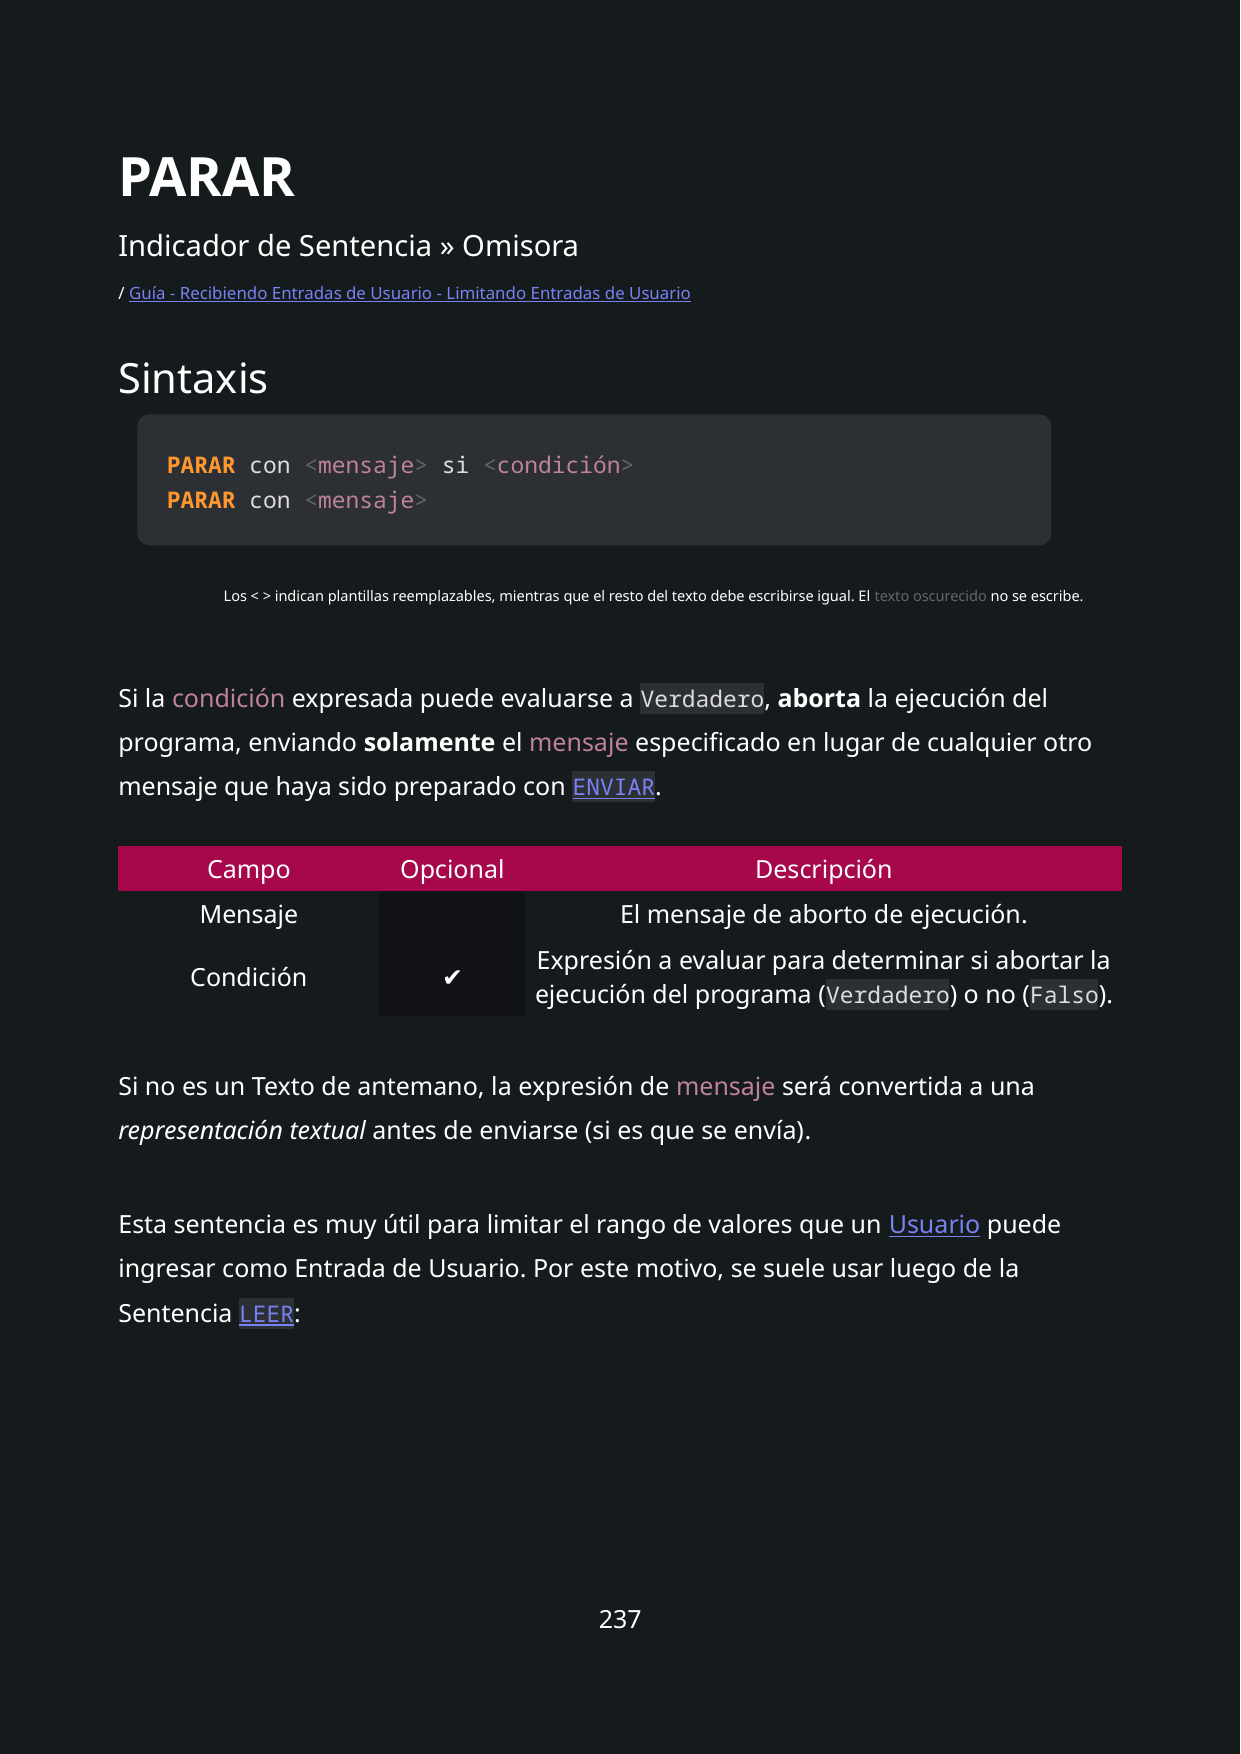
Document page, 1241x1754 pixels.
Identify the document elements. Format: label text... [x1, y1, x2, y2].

table_cell [379, 891, 525, 937]
text Si no es un Texto de antemano, la expresión de mensaje será convertida a una representación textual antes de enviarse (si es que se envía). [118, 1068, 1122, 1146]
table_cell Condición [118, 937, 379, 1016]
subtitle Sintaxis [118, 349, 1122, 405]
table_header Descripción [525, 846, 1122, 891]
table_cell ✔ [379, 937, 525, 1016]
subtitle PARAR [118, 139, 1122, 213]
table_cell Mensaje [118, 891, 379, 937]
subtitle Indicador de Sentencia » Omisora / Guía - Recibiendo Entradas de Usuario - Limitando Entradas de Usuario [118, 225, 1122, 304]
text Si la condición expresada puede evaluarse a Verdadero, aborta la ejecución del programa, enviando solamente el mensaje especificado en lugar de cualquier otro mensaje que haya sido preparado con ENVIAR. [118, 680, 1122, 803]
table_cell El mensaje de aborto de ejecución. [525, 891, 1122, 937]
text Esta sentencia es muy útil para limitar el rango de valores que un Usuario puede ingresar como Entrada de Usuario. Por este motivo, se suele usar luego de la Sentencia LEER: [118, 1207, 1122, 1329]
table_cell Expresión a evaluar para determinar si abortar la ejecución del programa (Verdadero) o no (Falso). [525, 937, 1122, 1016]
table_header Campo [118, 846, 379, 891]
table_header Opcional [379, 846, 525, 891]
text Los < > indican plantillas reemplazables, mientras que el resto del texto debe escribirse igual. El texto oscurecido no se escribe. [118, 436, 1122, 620]
